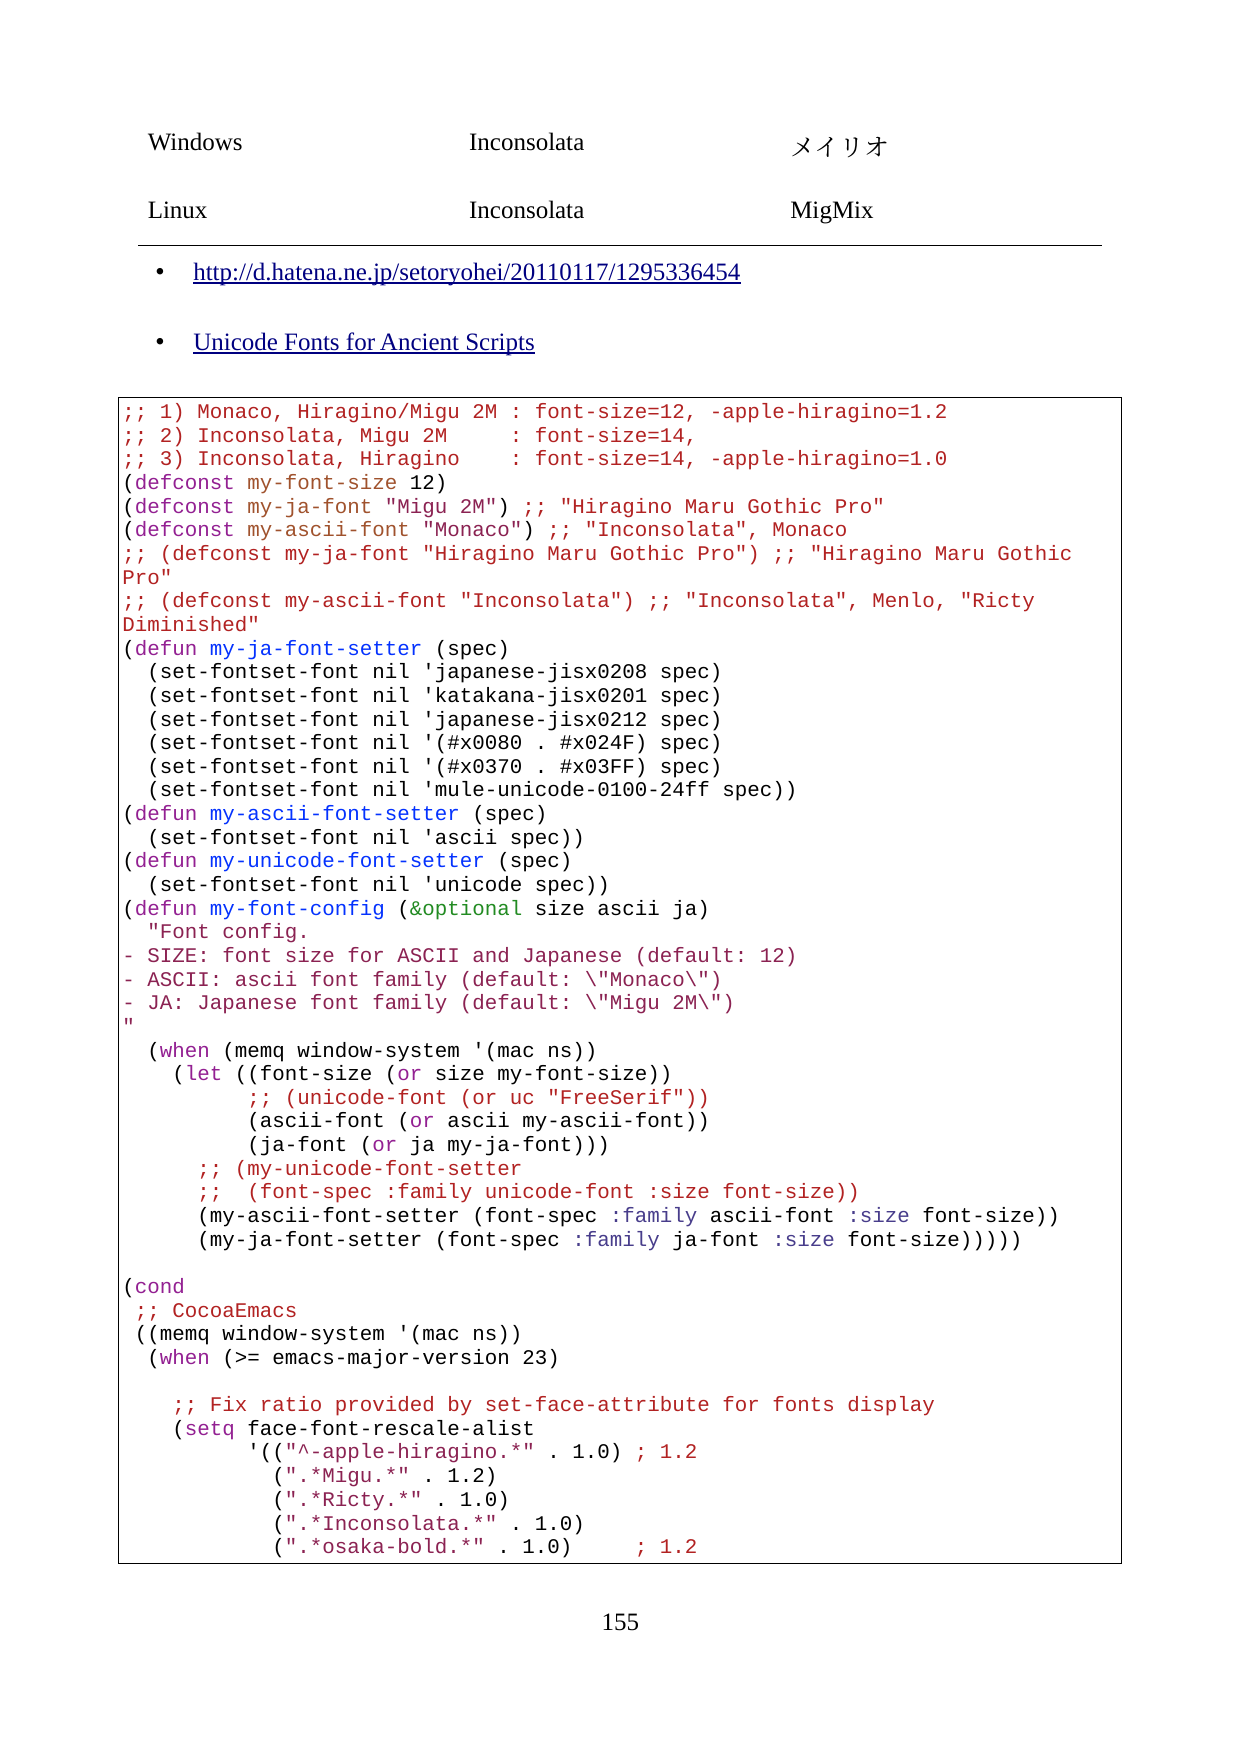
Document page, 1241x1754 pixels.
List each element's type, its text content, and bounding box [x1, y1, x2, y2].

text ;; Fix ratio provided by set-face-attribute for fonts display [119, 1390, 1121, 1414]
text (when (memq window-system '(mac ns)) [119, 1036, 1121, 1059]
table_cell MigMix [781, 185, 1102, 245]
text ;; (font-spec :family unicode-font :size font-size)) [119, 1177, 1121, 1201]
text (defun my-font-config (&optional size ascii ja) [119, 894, 1121, 917]
text (set-fontset-font nil 'mule-unicode-0100-24ff spec)) [119, 776, 1121, 799]
text (".*Ricty.*" . 1.0) [119, 1485, 1121, 1508]
text ;; 2) Inconsolata, Migu 2M : font-size=14, [119, 421, 1121, 444]
text (my-ascii-font-setter (font-spec :family ascii-font :size font-size)) [119, 1201, 1121, 1225]
text (defun my-unicode-font-setter (spec) [119, 846, 1121, 870]
text "Font config. [119, 917, 1121, 941]
text '(("^-apple-hiragino.*" . 1.0) ; 1.2 [119, 1438, 1121, 1461]
text (my-ja-font-setter (font-spec :family ja-font :size font-size))))) [119, 1225, 1121, 1248]
text (defconst my-ascii-font "Monaco") ;; "Inconsolata", Monaco [119, 515, 1121, 539]
text ;; 3) Inconsolata, Hiragino : font-size=14, -apple-hiragino=1.0 [119, 444, 1121, 468]
text (set-fontset-font nil 'ascii spec)) [119, 823, 1121, 846]
list http://d.hatena.ne.jp/setoryohei/20110117/1295336454 [156, 257, 1122, 315]
text (".*osaka-bold.*" . 1.0) ; 1.2 [119, 1532, 1121, 1563]
text (set-fontset-font nil '(#x0080 . #x024F) spec) [119, 728, 1121, 752]
text (defconst my-font-size 12) [119, 468, 1121, 492]
text (set-fontset-font nil '(#x0370 . #x03FF) spec) [119, 752, 1121, 776]
text (let ((font-size (or size my-font-size)) [119, 1059, 1121, 1083]
text (defconst my-ja-font "Migu 2M") ;; "Hiragino Maru Gothic Pro" [119, 492, 1121, 515]
text (ja-font (or ja my-ja-font))) [119, 1130, 1121, 1154]
text " [119, 1012, 1121, 1036]
text - SIZE: font size for ASCII and Japanese (default: 12) [119, 941, 1121, 965]
list Unicode Fonts for Ancient Scripts [156, 327, 1122, 385]
text (set-fontset-font nil 'katakana-jisx0201 spec) [119, 681, 1121, 704]
table_cell Linux [138, 185, 459, 245]
table_cell Windows [138, 118, 459, 185]
text ;; (my-unicode-font-setter [119, 1154, 1121, 1177]
table_cell メイリオ [781, 118, 1102, 185]
text (cond [119, 1272, 1121, 1296]
text (".*Migu.*" . 1.2) [119, 1461, 1121, 1485]
text (when (>= emacs-major-version 23) [119, 1343, 1121, 1367]
text (set-fontset-font nil 'unicode spec)) [119, 870, 1121, 894]
text ;; (defconst my-ja-font "Hiragino Maru Gothic Pro") ;; "Hiragino Maru Gothic Pro" [119, 539, 1121, 586]
text - ASCII: ascii font family (default: \"Monaco\") [119, 965, 1121, 988]
text (set-fontset-font nil 'japanese-jisx0208 spec) [119, 657, 1121, 681]
text (".*Inconsolata.*" . 1.0) [119, 1508, 1121, 1532]
text ((memq window-system '(mac ns)) [119, 1319, 1121, 1343]
text (setq face-font-rescale-alist [119, 1414, 1121, 1438]
text ;; (defconst my-ascii-font "Inconsolata") ;; "Inconsolata", Menlo, "Ricty Diminished" [119, 586, 1121, 634]
text ;; CocoaEmacs [119, 1296, 1121, 1319]
table_cell Inconsolata [460, 118, 781, 185]
text - JA: Japanese font family (default: \"Migu 2M\") [119, 988, 1121, 1012]
text ;; 1) Monaco, Hiragino/Migu 2M : font-size=12, -apple-hiragino=1.2 [119, 398, 1121, 421]
text ;; (unicode-font (or uc "FreeSerif")) [119, 1083, 1121, 1107]
text (defun my-ascii-font-setter (spec) [119, 799, 1121, 823]
text (defun my-ja-font-setter (spec) [119, 634, 1121, 657]
text (set-fontset-font nil 'japanese-jisx0212 spec) [119, 704, 1121, 728]
table_cell Inconsolata [460, 185, 781, 245]
text (ascii-font (or ascii my-ascii-font)) [119, 1107, 1121, 1130]
